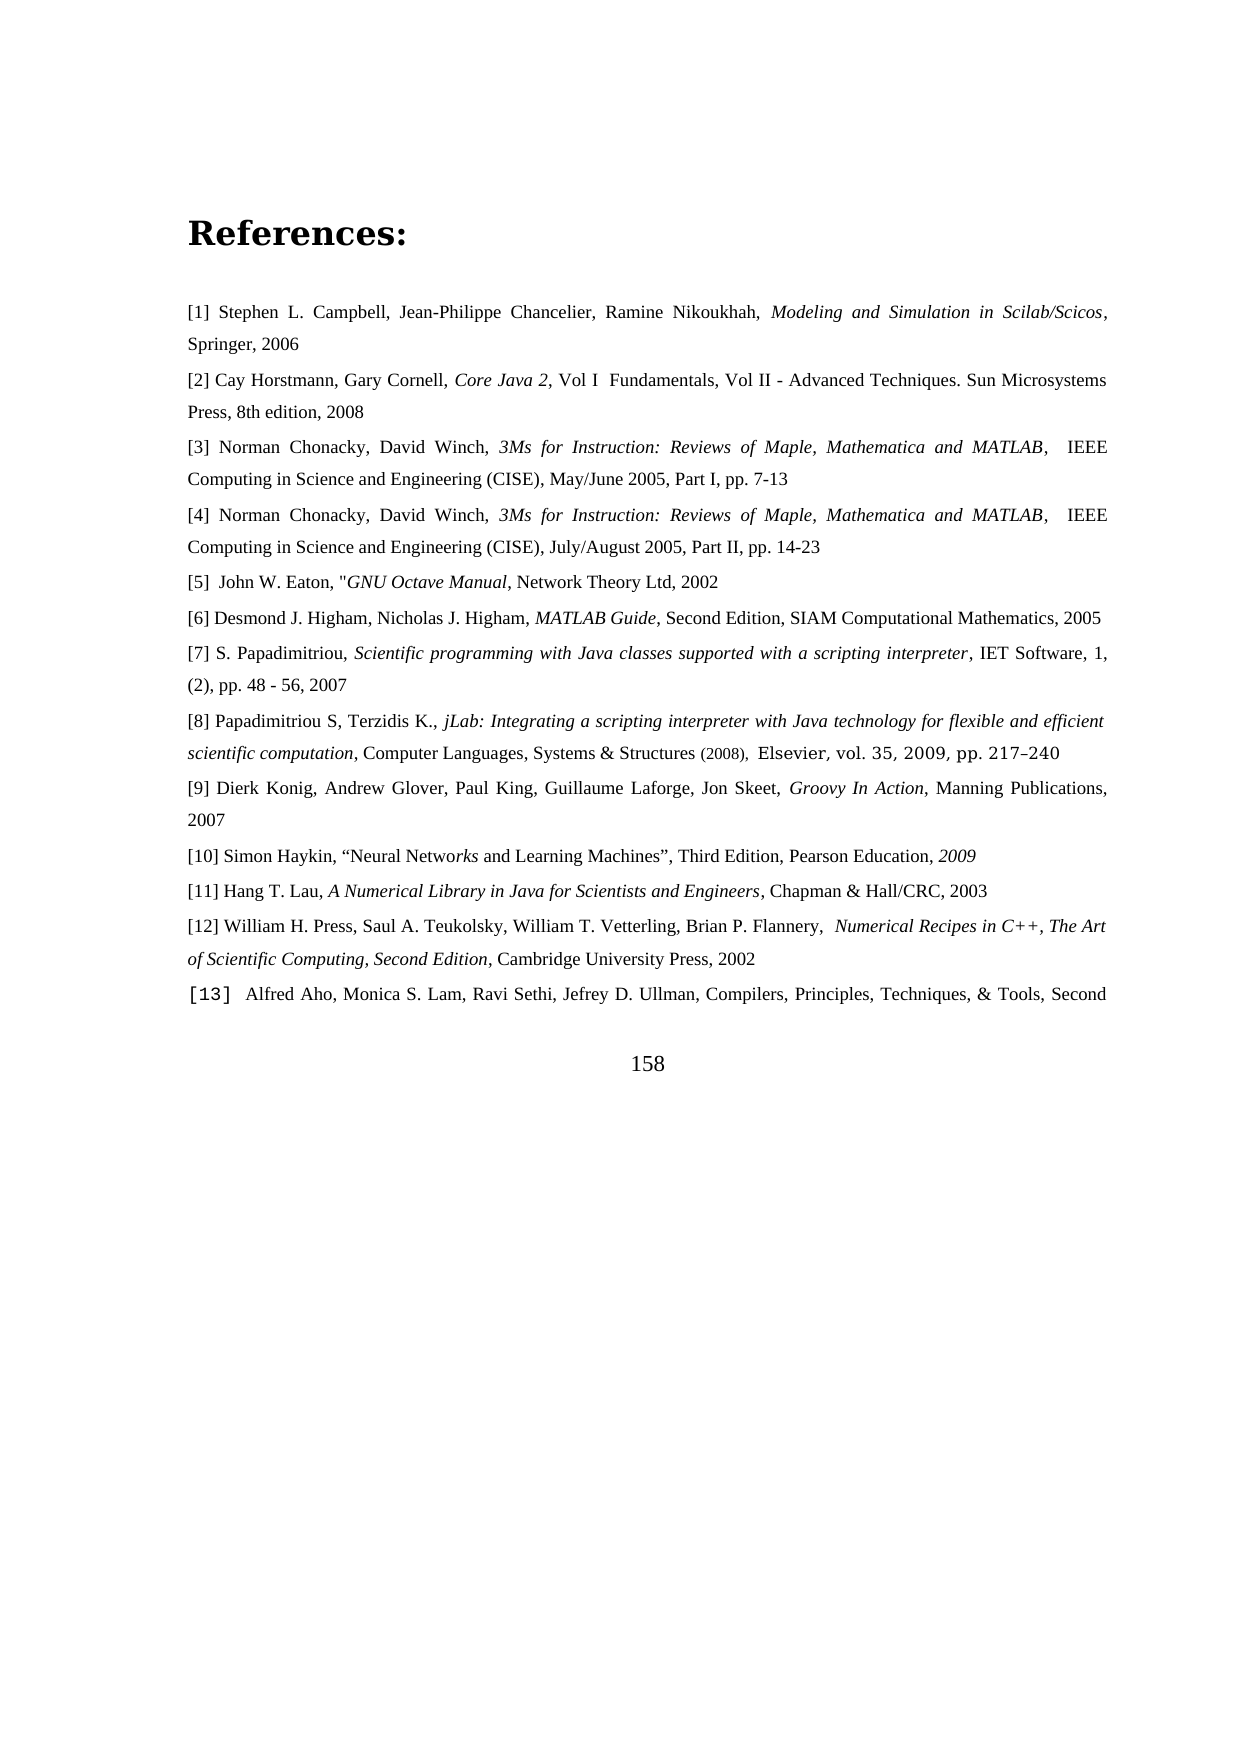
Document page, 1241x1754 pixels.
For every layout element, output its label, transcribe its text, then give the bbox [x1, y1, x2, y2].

text [2] Cay Horstmann, Gary Cornell, Core Java 2, Vol I Fundamentals, Vol II - Advanced Techniques. Sun Microsystems Press, 8th edition, 2008 [187, 368, 1108, 422]
text [9] Dierk Konig, Andrew Glover, Paul King, Guillaume Laforge, Jon Skeet, Groovy In Action, Manning Publications, 2007 [187, 777, 1108, 831]
text [6] Desmond J. Higham, Nicholas J. Higham, MATLAB Guide, Second Edition, SIAM Computational Mathematics, 2005 [187, 607, 1108, 628]
subtitle References: [187, 214, 1108, 253]
text [7] S. Papadimitriou, Scientific programming with Java classes supported with a scripting interpreter, IET Software, 1, (2), pp. 48 - 56, 2007 [187, 642, 1108, 696]
text [3] Norman Chonacky, David Winch, 3Ms for Instruction: Reviews of Maple, Mathematica and MATLAB, IEEE Computing in Science and Engineering (CISE), May/June 2005, Part I, pp. 7-13 [187, 436, 1108, 490]
text [10] Simon Haykin, “Neural Networks and Learning Machines”, Third Edition, Pearson Education, 2009 [187, 845, 1108, 866]
text [12] William H. Press, Saul A. Teukolsky, William T. Vetterling, Brian P. Flannery, Numerical Recipes in C++, The Art of Scientific Computing, Second Edition, Cambridge University Press, 2002 [187, 915, 1108, 969]
text [4] Norman Chonacky, David Winch, 3Ms for Instruction: Reviews of Maple, Mathematica and MATLAB, IEEE Computing in Science and Engineering (CISE), July/August 2005, Part II, pp. 14-23 [187, 504, 1108, 557]
text [5] John W. Eaton, "GNU Octave Manual, Network Theory Ltd, 2002 [187, 571, 1108, 593]
text [1] Stephen L. Campbell, Jean-Philippe Chancelier, Ramine Nikoukhah, Modeling and Simulation in Scilab/Scicos, Springer, 2006 [187, 301, 1108, 355]
text [13] Alfred Aho, Monica S. Lam, Ravi Sethi, Jefrey D. Ullman, Compilers, Principles, Techniques, & Tools, Second [187, 983, 1108, 1006]
text [8] Papadimitriou S, Terzidis K., jLab: Integrating a scripting interpreter with Java technology for flexible and efficient scientific computation, Computer Languages, Systems & Structures (2008), Elsevier, vol. 35, 2009, pp. 217–240 [187, 709, 1108, 763]
text [11] Hang T. Lau, A Numerical Library in Java for Scientists and Engineers, Chapman & Hall/CRC, 2003 [187, 880, 1108, 902]
